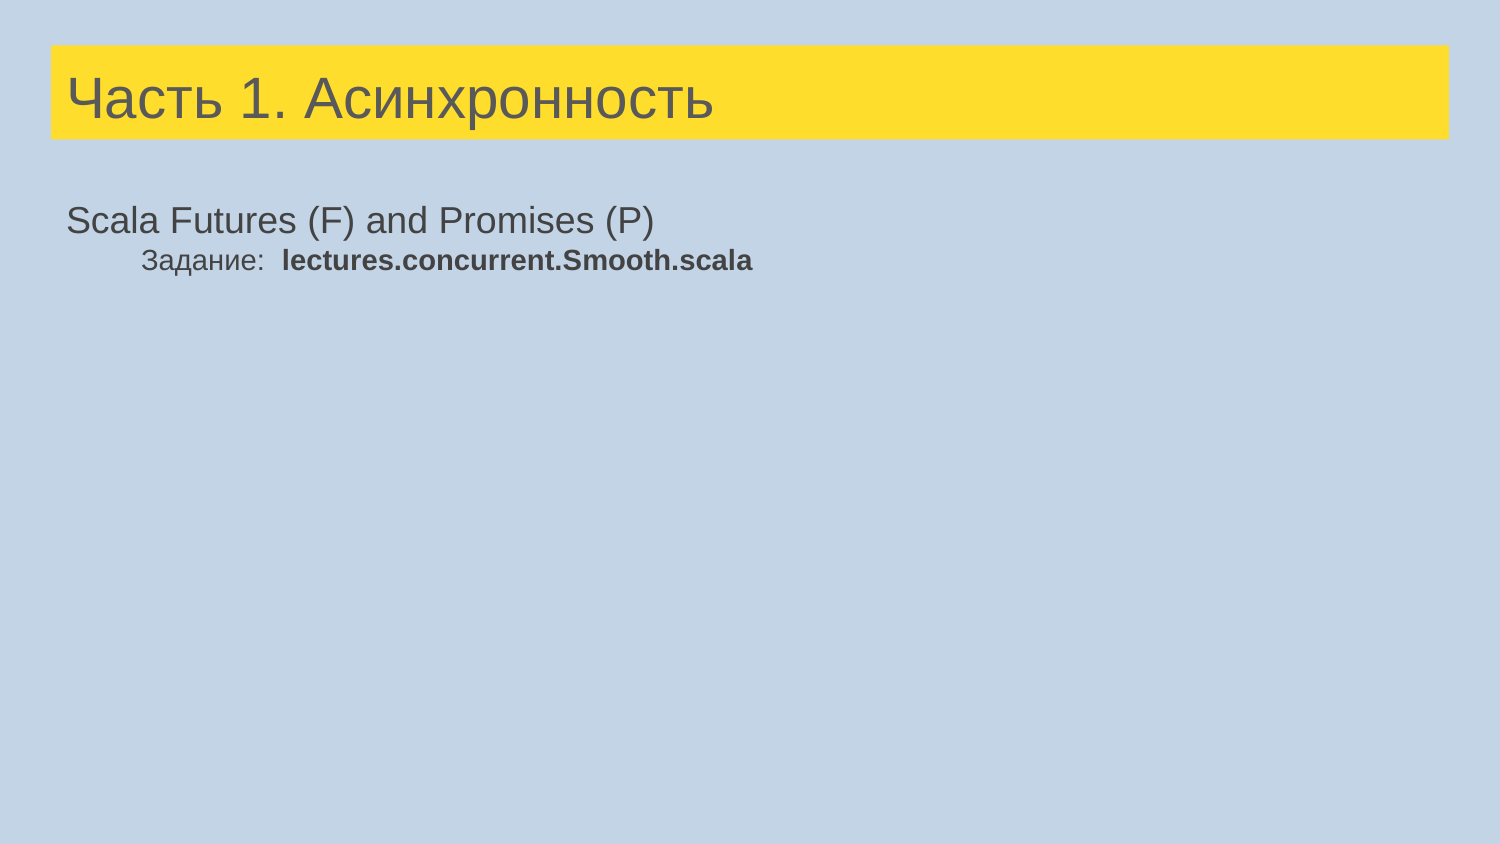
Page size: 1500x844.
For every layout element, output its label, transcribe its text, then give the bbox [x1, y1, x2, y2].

text_box Scala Futures (F) and Promises (P) Задание: lectures.concurrent.Smooth.scala [51, 180, 1449, 540]
title Часть 1. Асинхронность [51, 45, 1449, 140]
